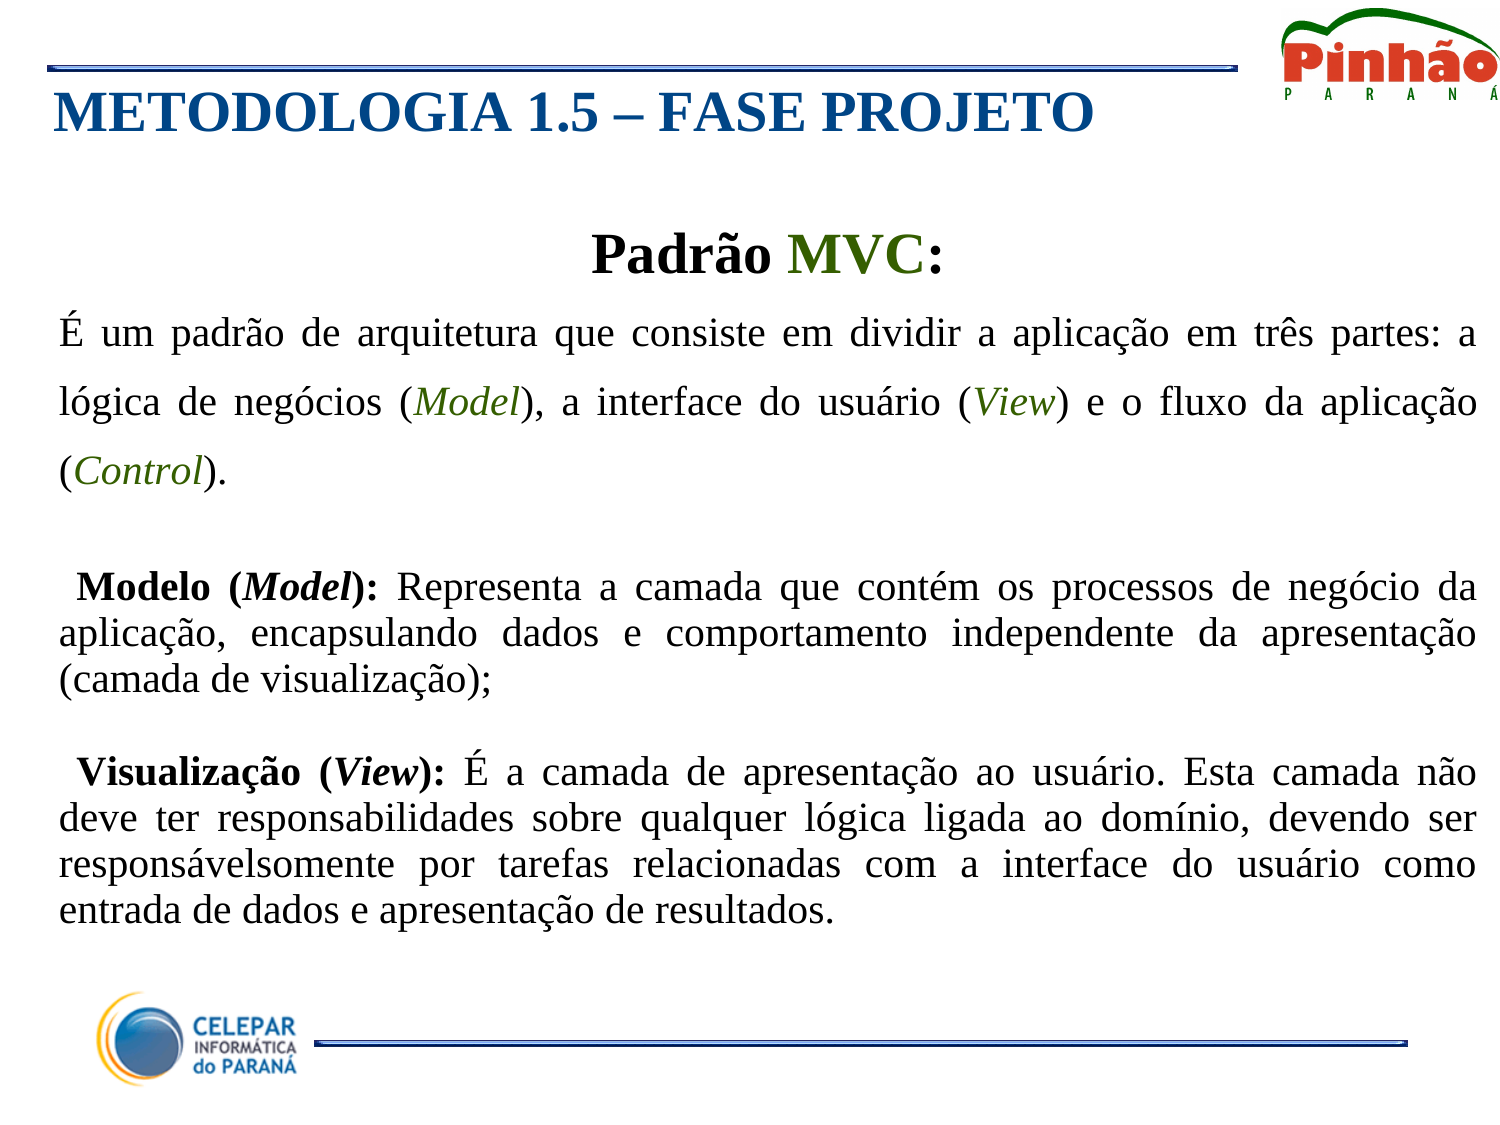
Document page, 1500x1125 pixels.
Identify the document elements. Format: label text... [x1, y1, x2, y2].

picture [1281, 8, 1500, 100]
picture [95, 989, 303, 1091]
text_box Padrão MVC: É um padrão de arquitetura que consiste em dividir a aplicação em três partes: a lógica de negócios (Model), a interface do usuário (View) e o fluxo da aplicação (Control). Modelo (Model): Representa a camada que contém os processos de negócio da aplicação, encapsulando dados e comportamento independente da apresentação (camada de visualização); Visualização (View): É a camada de apresentação ao usuário. Esta camada não deve ter responsabilidades sobre qualquer lógica ligada ao domínio, devendo ser responsávelsomente por tarefas relacionadas com a interface do usuário como entrada de dados e apresentação de resultados. [59, 188, 1479, 980]
text_box METODOLOGIA 1.5 – FASE PROJETO [53, 79, 1097, 156]
